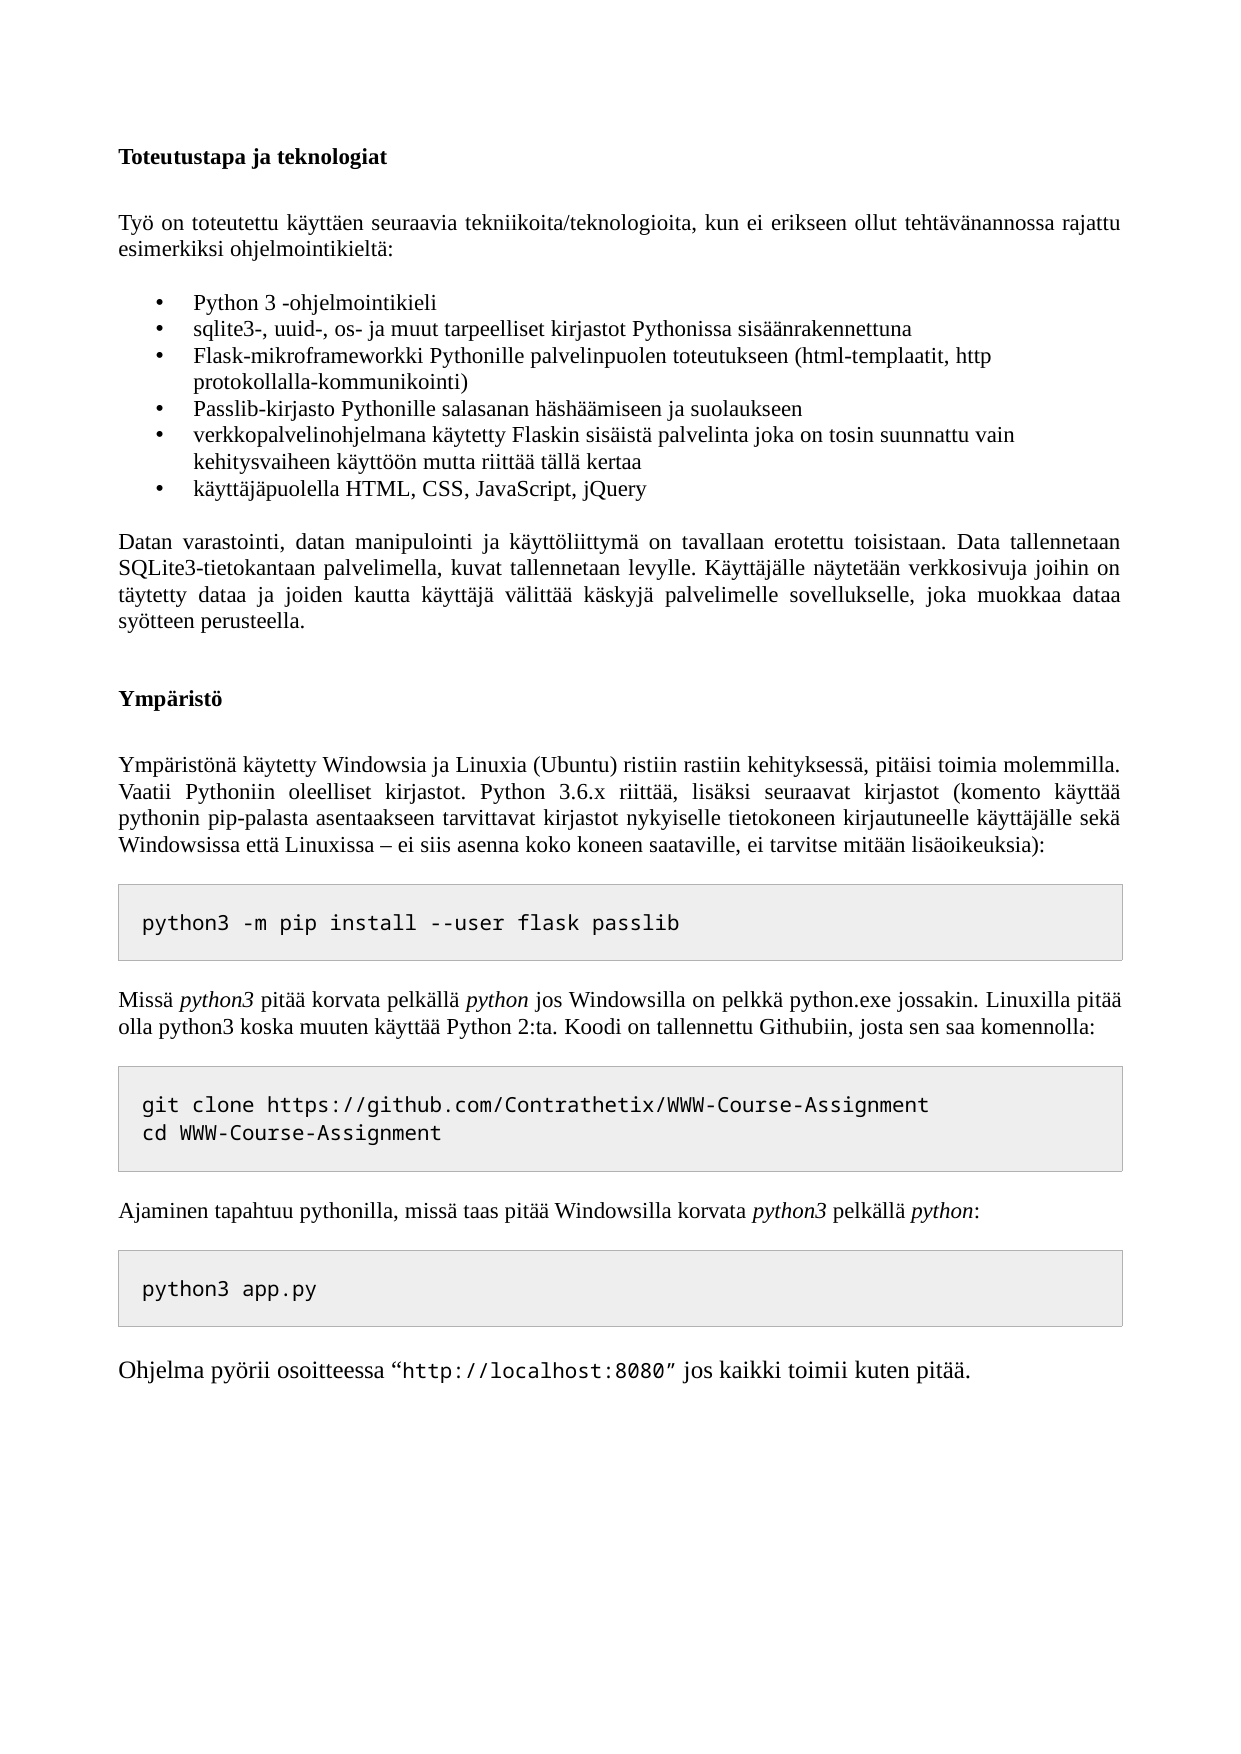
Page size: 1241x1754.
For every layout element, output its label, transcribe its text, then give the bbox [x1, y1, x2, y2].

text Ympäristönä käytetty Windowsia ja Linuxia (Ubuntu) ristiin rastiin kehityksessä, pitäisi toimia molemmilla. Vaatii Pythoniin oleelliset kirjastot. Python 3.6.x riittää, lisäksi seuraavat kirjastot (komento käyttää pythonin pip-palasta asentaakseen tarvittavat kirjastot nykyiselle tietokoneen kirjautuneelle käyttäjälle sekä Windowsissa että Linuxissa – ei siis asenna koko koneen saataville, ei tarvitse mitään lisäoikeuksia): [118, 751, 1122, 857]
list Flask-mikroframeworkki Pythonille palvelinpuolen toteutukseen (html-templaatit, http protokollalla-kommunikointi) [156, 342, 1122, 395]
text Datan varastointi, datan manipulointi ja käyttöliittymä on tavallaan erotettu toisistaan. Data tallennetaan SQLite3-tietokantaan palvelimella, kuvat tallennetaan levylle. Käyttäjälle näytetään verkkosivuja joihin on täytetty dataa ja joiden kautta käyttäjä välittää käskyjä palvelimelle sovellukselle, joka muokkaa dataa syötteen perusteella. [118, 527, 1122, 634]
table_header python3 app.py [119, 1251, 1122, 1326]
list käyttäjäpuolella HTML, CSS, JavaScript, jQuery [156, 474, 1122, 501]
subtitle Ympäristö [118, 685, 1122, 712]
text Missä python3 pitää korvata pelkällä python jos Windowsilla on pelkkä python.exe jossakin. Linuxilla pitää olla python3 koska muuten käyttää Python 2:ta. Koodi on tallennettu Githubiin, josta sen saa komennolla: [118, 986, 1122, 1039]
list Passlib-kirjasto Pythonille salasanan häshäämiseen ja suolaukseen [156, 395, 1122, 421]
list verkkopalvelinohjelmana käytetty Flaskin sisäistä palvelinta joka on tosin suunnattu vain kehitysvaiheen käyttöön mutta riittää tällä kertaa [156, 421, 1122, 474]
text Ohjelma pyörii osoitteessa “http://localhost:8080” jos kaikki toimii kuten pitää. [118, 1355, 1122, 1385]
list sqlite3-, uuid-, os- ja muut tarpeelliset kirjastot Pythonissa sisäänrakennettuna [156, 315, 1122, 342]
table_header python3 -m pip install --user flask passlib [119, 885, 1122, 960]
list Python 3 -ohjelmointikieli [156, 288, 1122, 315]
text Työ on toteutettu käyttäen seuraavia tekniikoita/teknologioita, kun ei erikseen ollut tehtävänannossa rajattu esimerkiksi ohjelmointikieltä: [118, 209, 1122, 262]
text Ajaminen tapahtuu pythonilla, missä taas pitää Windowsilla korvata python3 pelkällä python: [118, 1197, 1122, 1224]
subtitle Toteutustapa ja teknologiat [118, 143, 1122, 170]
table_header git clone https://github.com/Contrathetix/WWW-Course-Assignment cd WWW-Course-Assignment [119, 1067, 1122, 1171]
